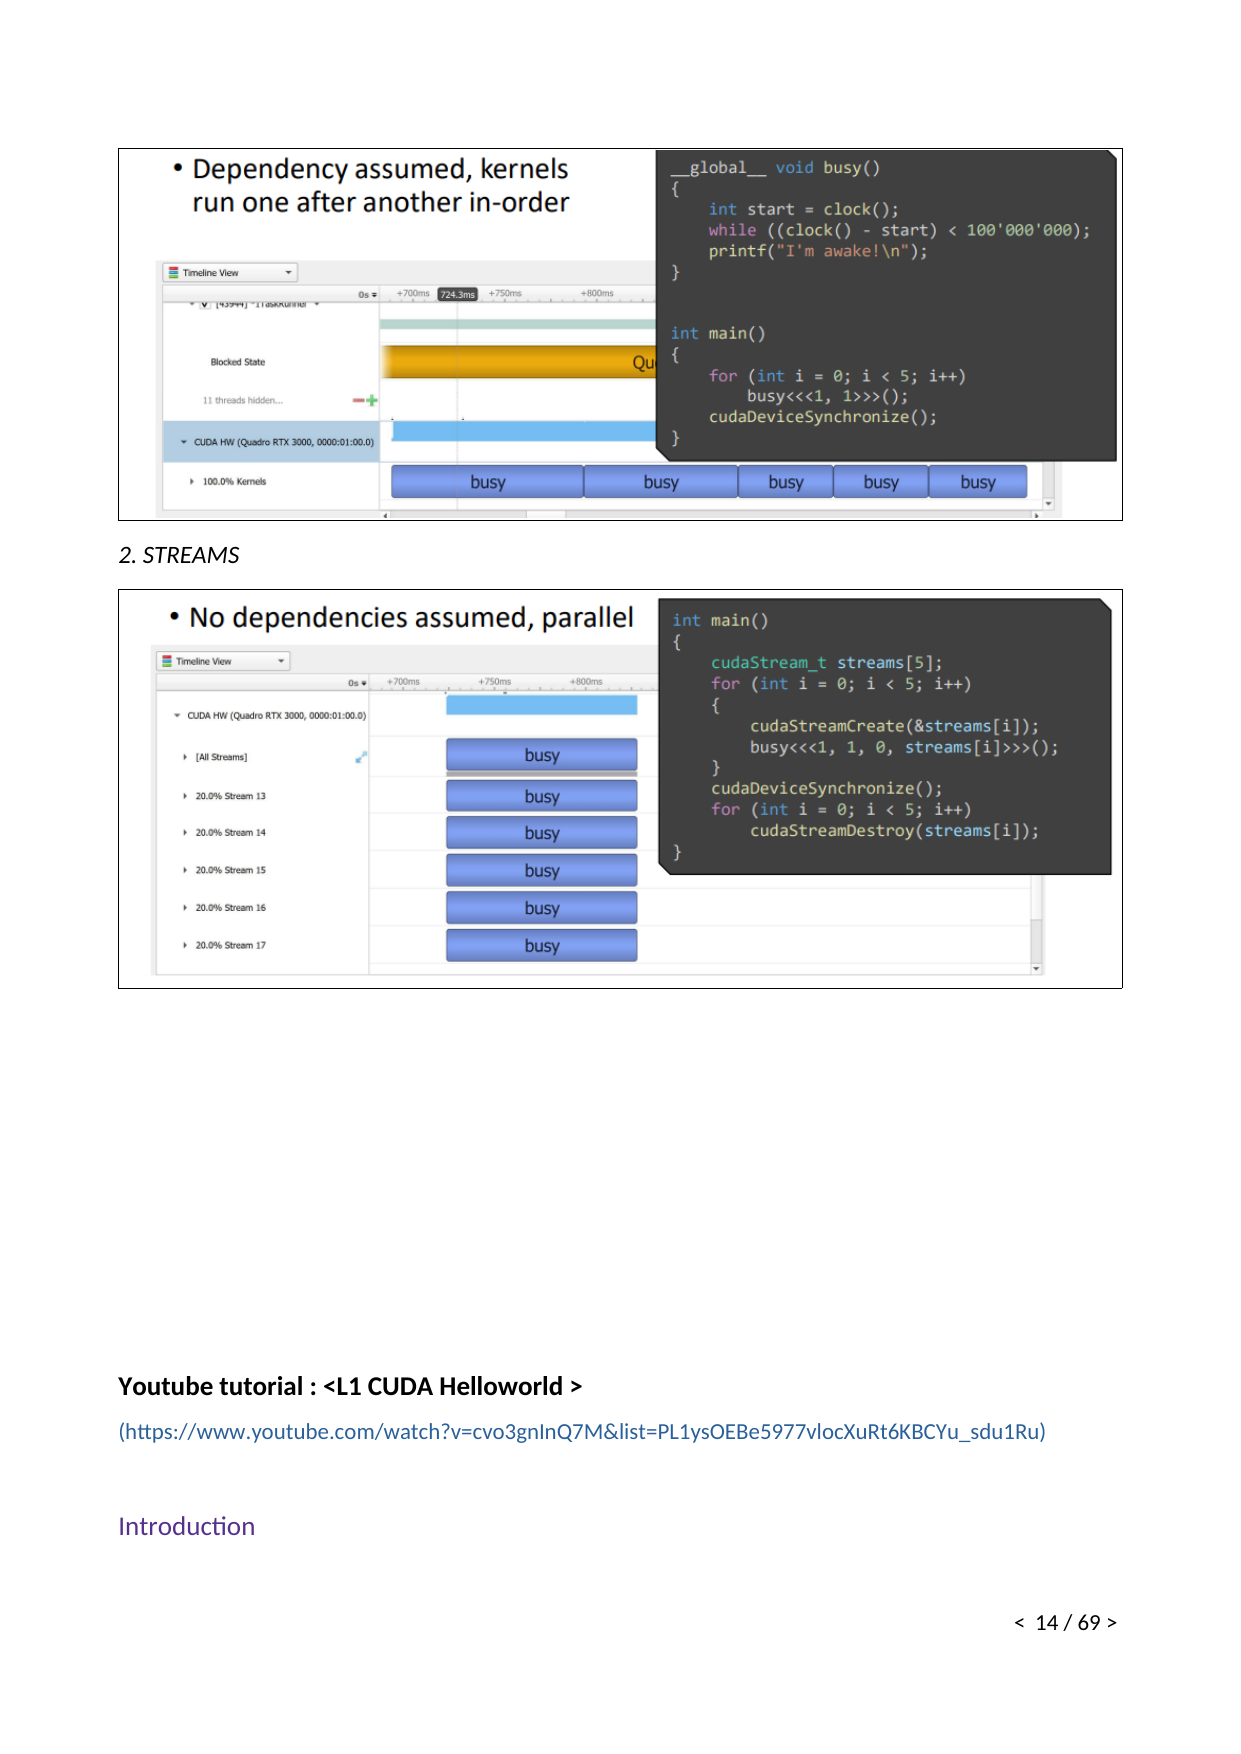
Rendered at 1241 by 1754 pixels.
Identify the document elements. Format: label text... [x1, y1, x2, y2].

text (https://www.youtube.com/watch?v=cvo3gnInQ7M&list=PL1ysOEBe5977vlocXuRt6KBCYu_sdu1Ru) [118, 1417, 1122, 1445]
subtitle Youtube tutorial : <L1 CUDA Helloworld > [118, 1369, 1122, 1402]
picture [121, 592, 1119, 986]
subtitle Introduction [118, 1509, 1122, 1542]
text 2. STREAMS [118, 539, 1122, 570]
picture [121, 150, 1119, 518]
